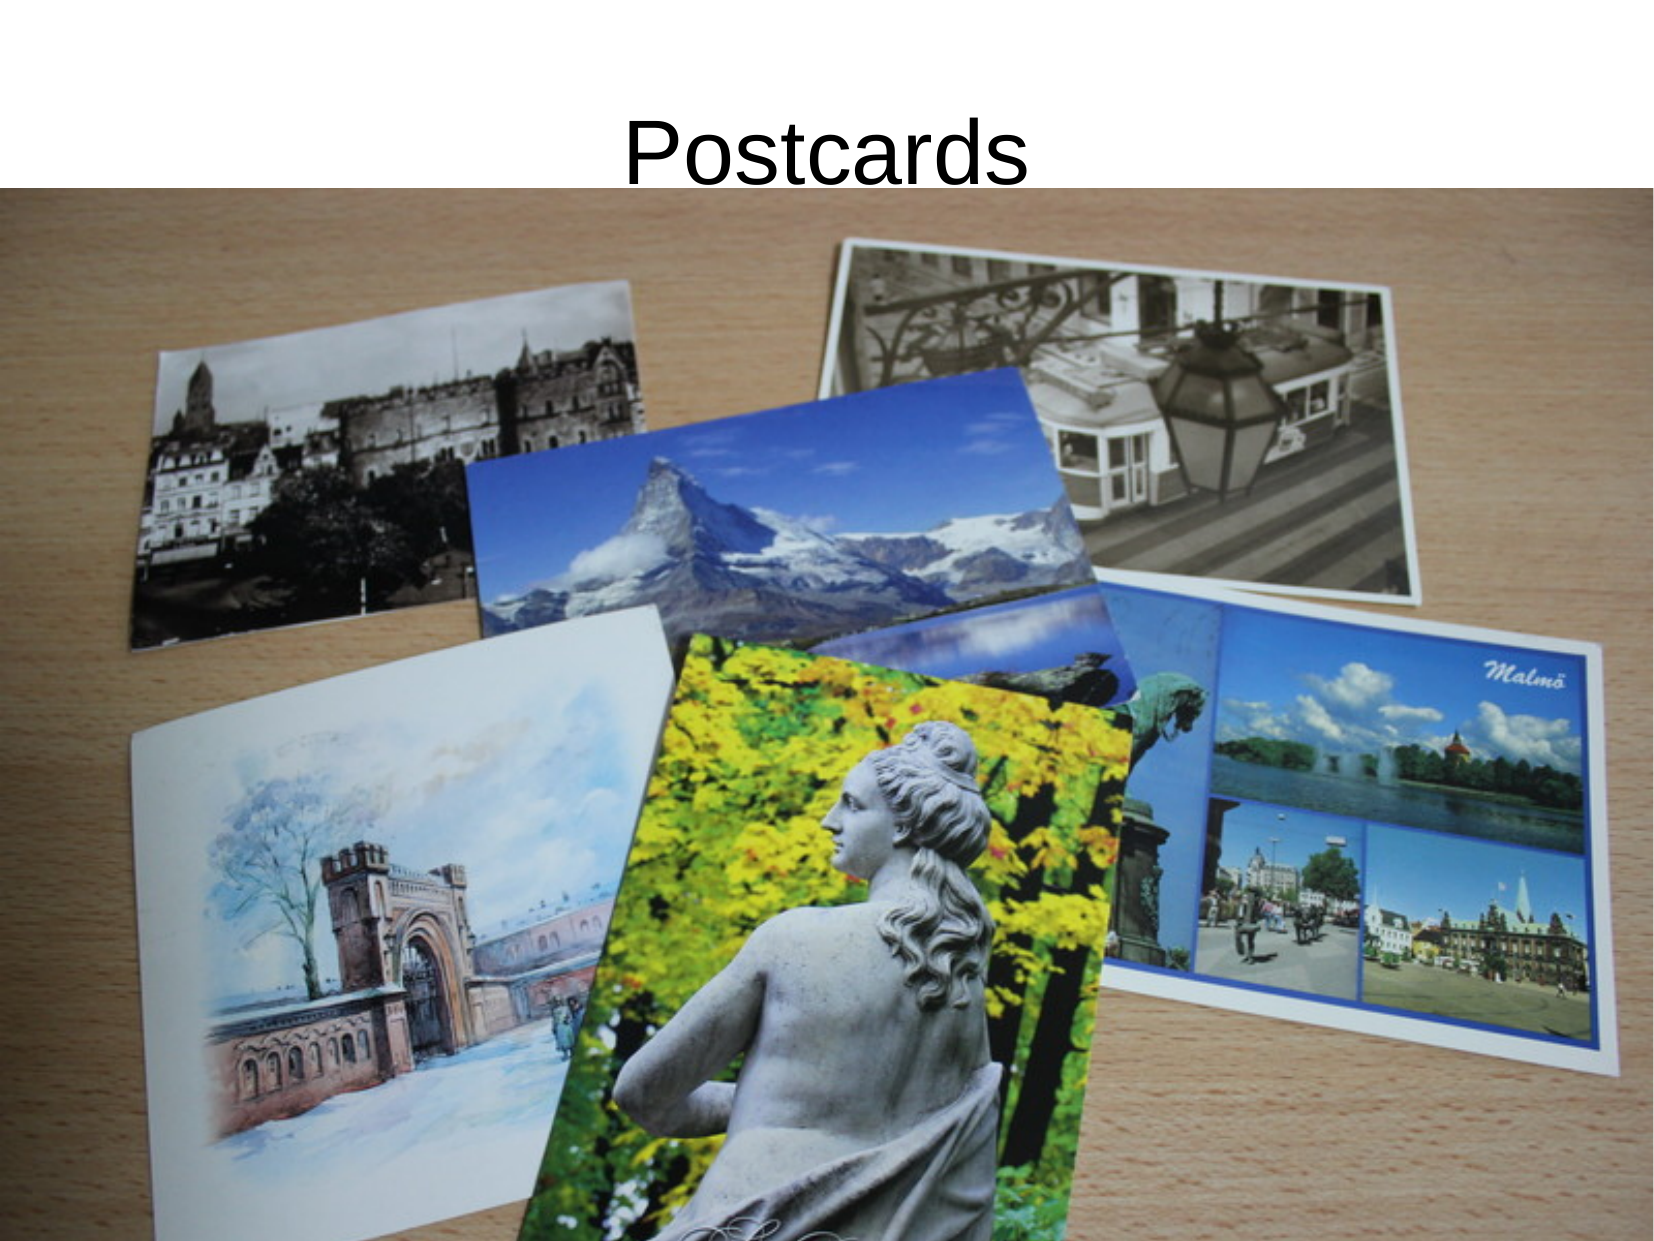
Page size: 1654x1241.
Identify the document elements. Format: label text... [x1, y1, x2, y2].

picture [0, 188, 1654, 1241]
title Postcards [82, 49, 1571, 188]
